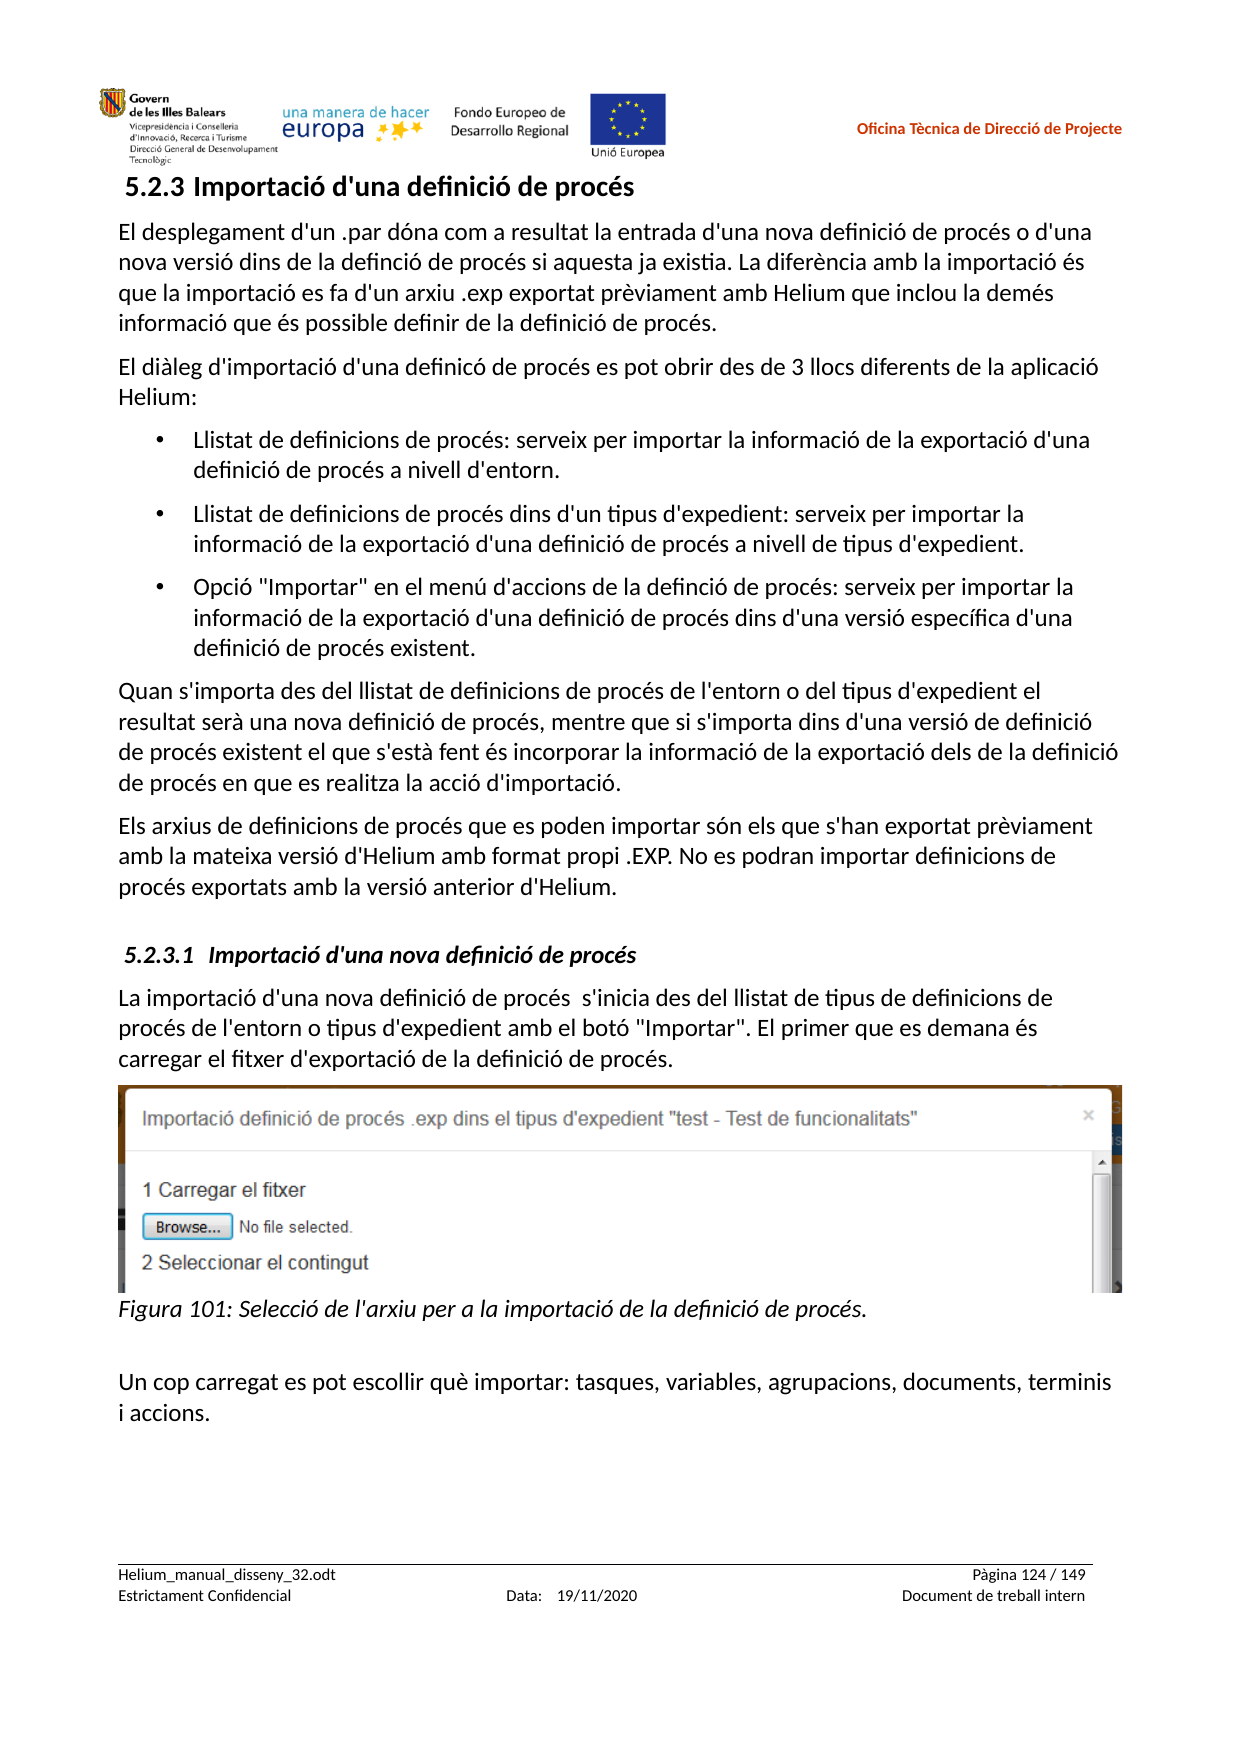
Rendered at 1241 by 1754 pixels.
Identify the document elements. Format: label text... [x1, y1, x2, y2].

text El desplegament d'un .par dóna com a resultat la entrada d'una nova definició de procés o d'una nova versió dins de la definció de procés si aquesta ja existia. La diferència amb la importació és que la importació es fa d'un arxiu .exp exportat prèviament amb Helium que inclou la demés informació que és possible definir de la definició de procés. [118, 216, 1122, 338]
list Llistat de definicions de procés dins d'un tipus d'expedient: serveix per importar la informació de la exportació d'una definició de procés a nivell de tipus d'expedient. [156, 498, 1122, 559]
list Opció "Importar" en el menú d'accions de la definció de procés: serveix per importar la informació de la exportació d'una definició de procés dins d'una versió específica d'una definició de procés existent. [156, 571, 1122, 663]
subtitle Importació d'una nova definició de procés [118, 939, 1122, 969]
text Quan s'importa des del llistat de definicions de procés de l'entorn o del tipus d'expedient el resultat serà una nova definició de procés, mentre que si s'importa dins d'una versió de definició de procés existent el que s'està fent és incorporar la informació de la exportació dels de la definició de procés en que es realitza la acció d'importació. [118, 675, 1122, 797]
text El diàleg d'importació d'una definicó de procés es pot obrir des de 3 llocs diferents de la aplicació Helium: [118, 351, 1122, 412]
picture [99, 87, 668, 166]
text Un cop carregat es pot escollir què importar: tasques, variables, agrupacions, documents, terminis i accions. [118, 1366, 1122, 1427]
subtitle Importació d'una definició de procés [118, 168, 1122, 203]
text La importació d'una nova definició de procés s'inicia des del llistat de tipus de definicions de procés de l'entorn o tipus d'expedient amb el botó "Importar". El primer que es demana és carregar el fitxer d'exportació de la definició de procés. [118, 982, 1122, 1073]
picture [118, 1085, 1123, 1293]
list Llistat de definicions de procés: serveix per importar la informació de la exportació d'una definició de procés a nivell d'entorn. [156, 424, 1122, 485]
text Els arxius de definicions de procés que es poden importar són els que s'han exportat prèviament amb la mateixa versió d'Helium amb format propi .EXP. No es podran importar definicions de procés exportats amb la versió anterior d'Helium. [118, 810, 1122, 901]
text Figura 101: Selecció de l'arxiu per a la importació de la definició de procés. [118, 1293, 1122, 1323]
